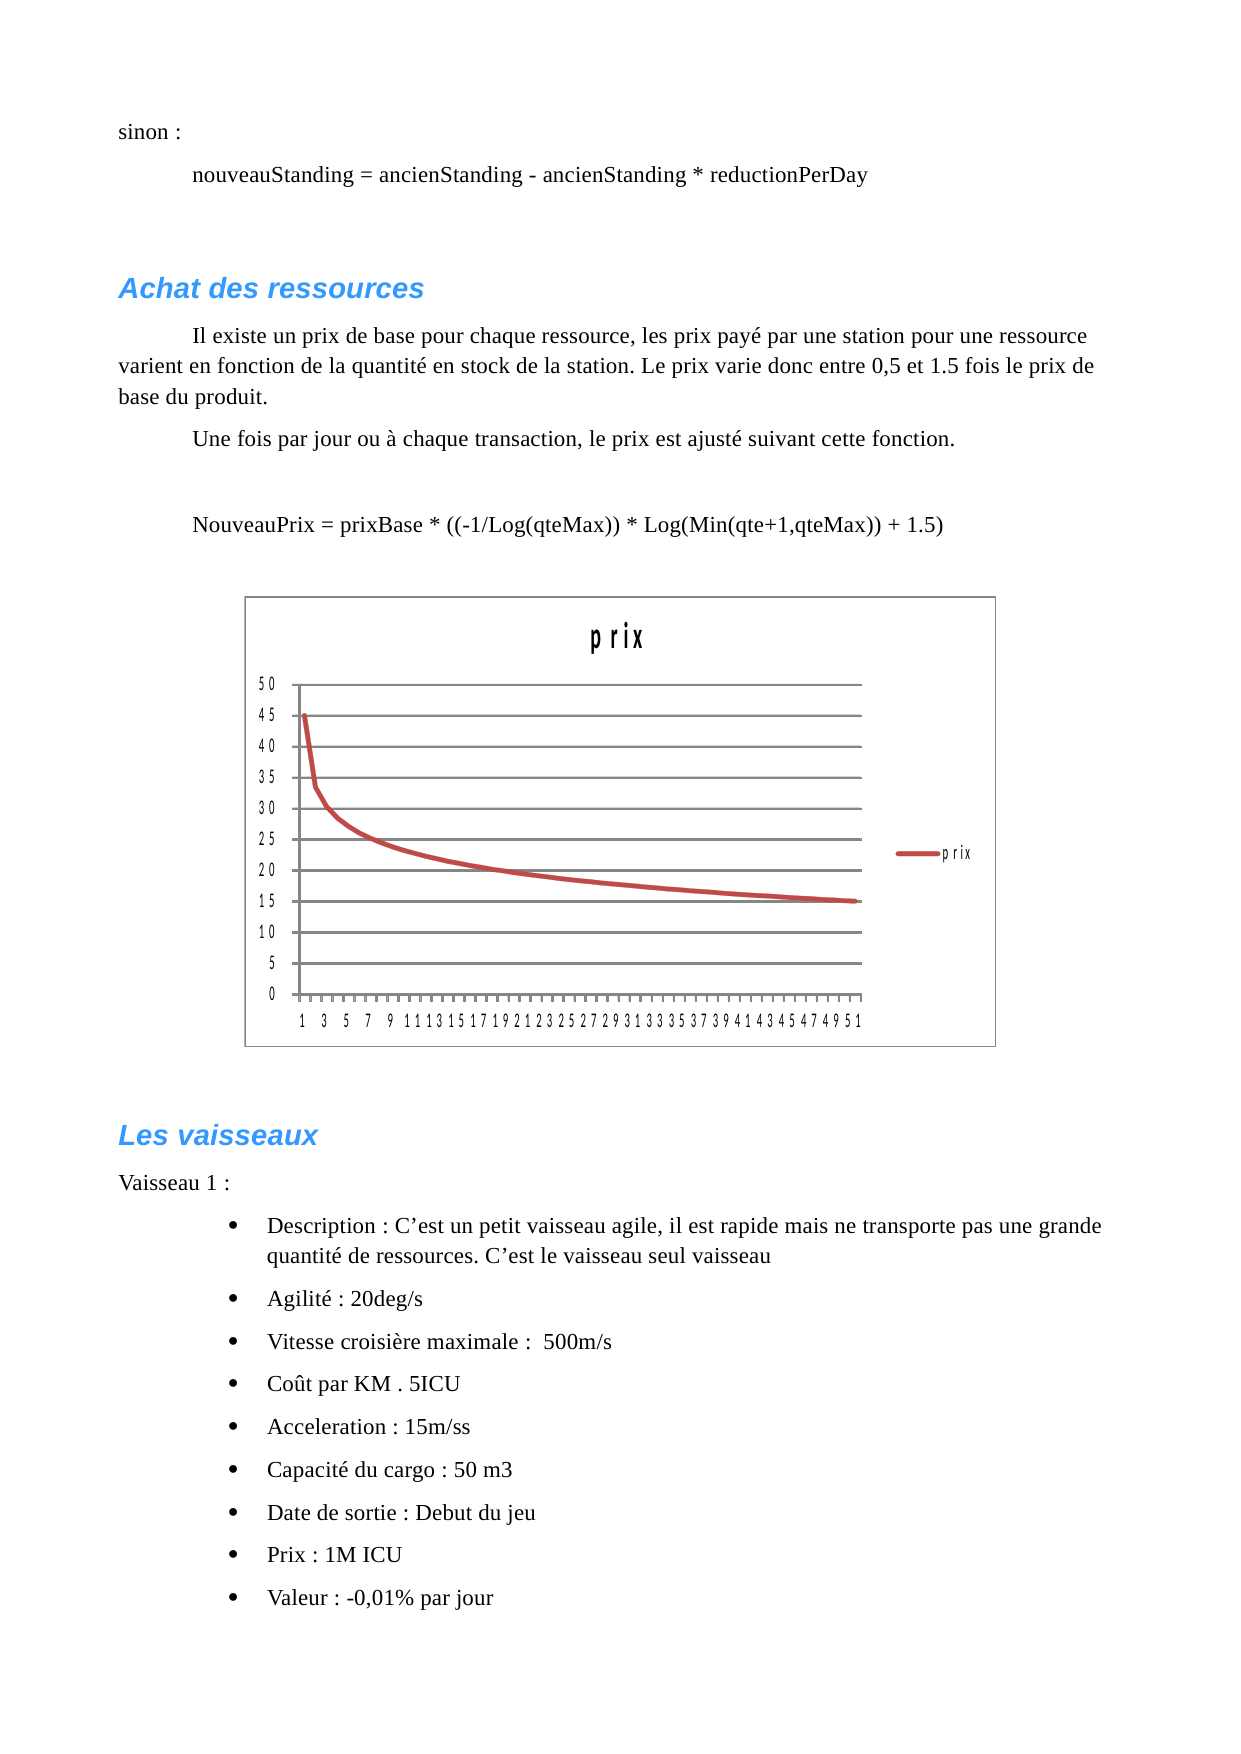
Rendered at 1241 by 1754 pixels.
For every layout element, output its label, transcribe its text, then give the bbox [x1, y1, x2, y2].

list Vitesse croisière maximale : 500m/s [229, 1328, 1122, 1354]
text NouveauPrix = prixBase * ((-1/Log(qteMax)) * Log(Min(qte+1,qteMax)) + 1.5) [118, 511, 1122, 537]
text nouveauStanding = ancienStanding - ancienStanding * reductionPerDay [118, 161, 1122, 187]
list Prix : 1M ICU [229, 1541, 1122, 1568]
list Valeur : -0,01% par jour [229, 1584, 1122, 1610]
list Agilité : 20deg/s [229, 1285, 1122, 1311]
list Capacité du cargo : 50 m3 [229, 1456, 1122, 1482]
list Date de sortie : Debut du jeu [229, 1499, 1122, 1525]
subtitle Les vaisseaux [118, 1118, 1122, 1152]
text sinon : [118, 118, 1122, 144]
list Acceleration : 15m/ss [229, 1413, 1122, 1439]
list Coût par KM . 5ICU [229, 1371, 1122, 1397]
subtitle Achat des ressources [118, 271, 1122, 305]
list Description : C’est un petit vaisseau agile, il est rapide mais ne transporte pas une grande quantité de ressources. C’est le vaisseau seul vaisseau [229, 1212, 1122, 1269]
text Une fois par jour ou à chaque transaction, le prix est ajusté suivant cette fonction. [118, 425, 1122, 452]
text Il existe un prix de base pour chaque ressource, les prix payé par une station pour une ressource varient en fonction de la quantité en stock de la station. Le prix varie donc entre 0,5 et 1.5 fois le prix de base du produit. [118, 322, 1122, 409]
text Vaisseau 1 : [118, 1169, 1122, 1196]
